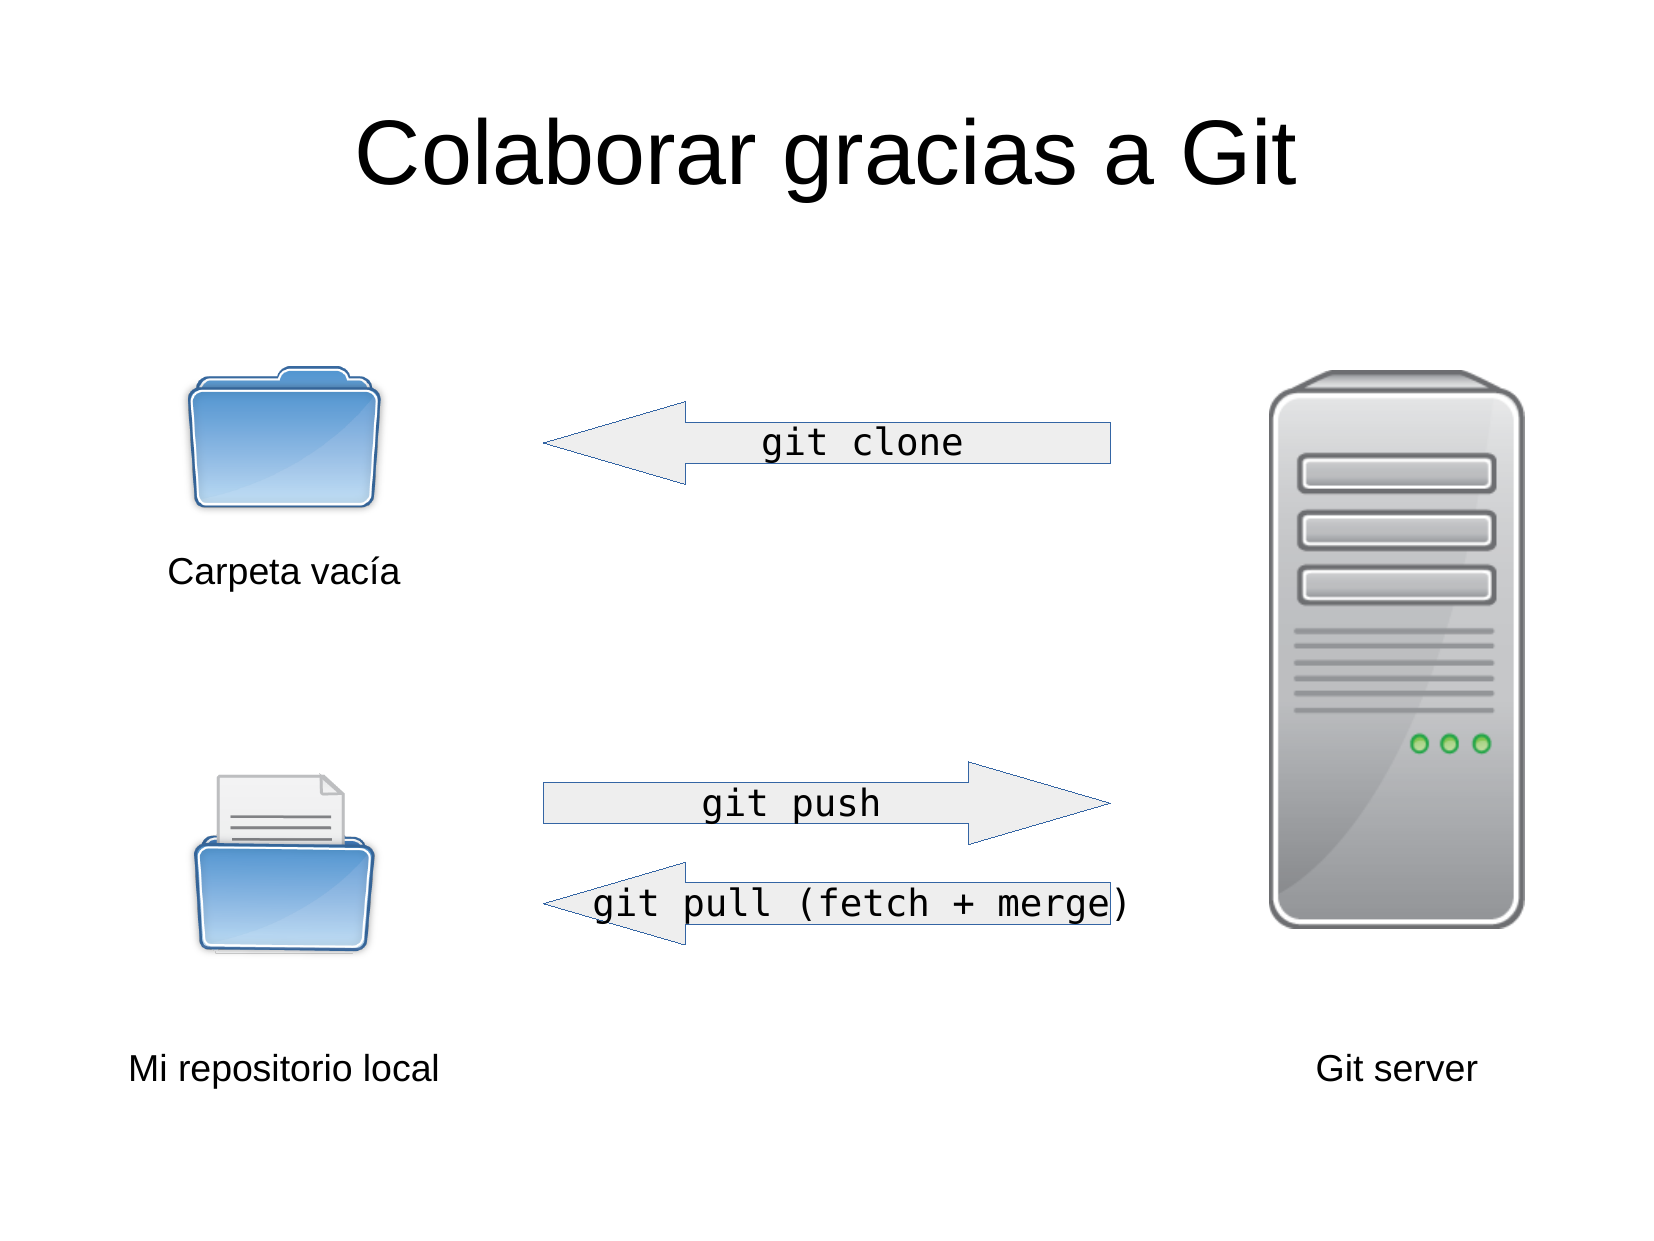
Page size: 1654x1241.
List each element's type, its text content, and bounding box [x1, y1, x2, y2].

picture [1269, 370, 1525, 929]
picture [175, 366, 393, 520]
text_box Carpeta vacía [152, 543, 416, 601]
picture [182, 773, 386, 963]
text_box Git server [1300, 1040, 1494, 1098]
title Colaborar gracias a Git [82, 49, 1571, 257]
text_box git push [798, 798, 808, 814]
text_box git push [543, 761, 1111, 845]
text_box git pull (fetch + merge) [543, 862, 1111, 945]
text_box Mi repositorio local [113, 1040, 455, 1098]
text_box git clone [543, 401, 1111, 485]
